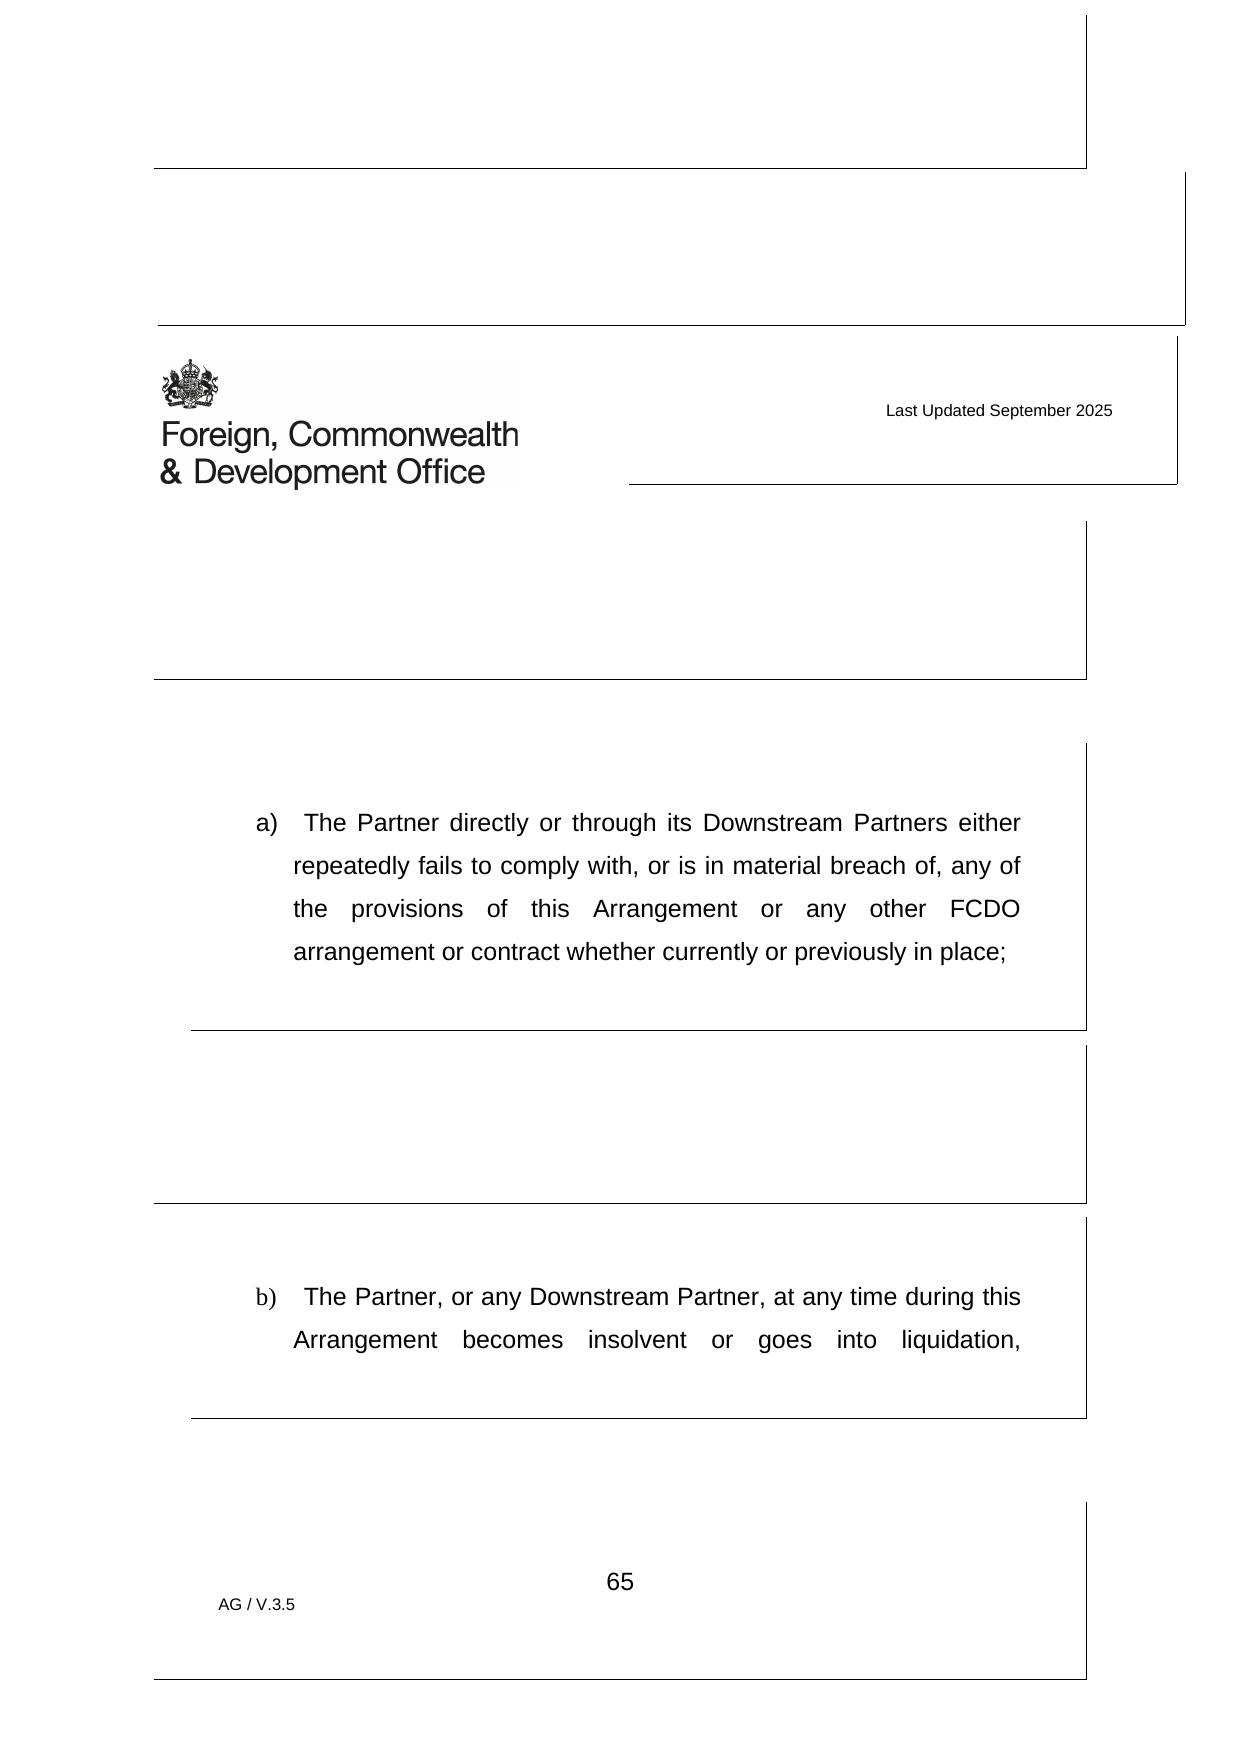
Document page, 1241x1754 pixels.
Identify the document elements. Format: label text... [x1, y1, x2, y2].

list The Partner, or any Downstream Partner, at any time during this Arrangement becomes insolvent or goes into liquidation, [191, 1217, 1086, 1418]
list The Partner directly or through its Downstream Partners either repeatedly fails to comply with, or is in material breach of, any of the provisions of this Arrangement or any other FCDO arrangement or contract whether currently or previously in place; [191, 743, 1086, 1030]
